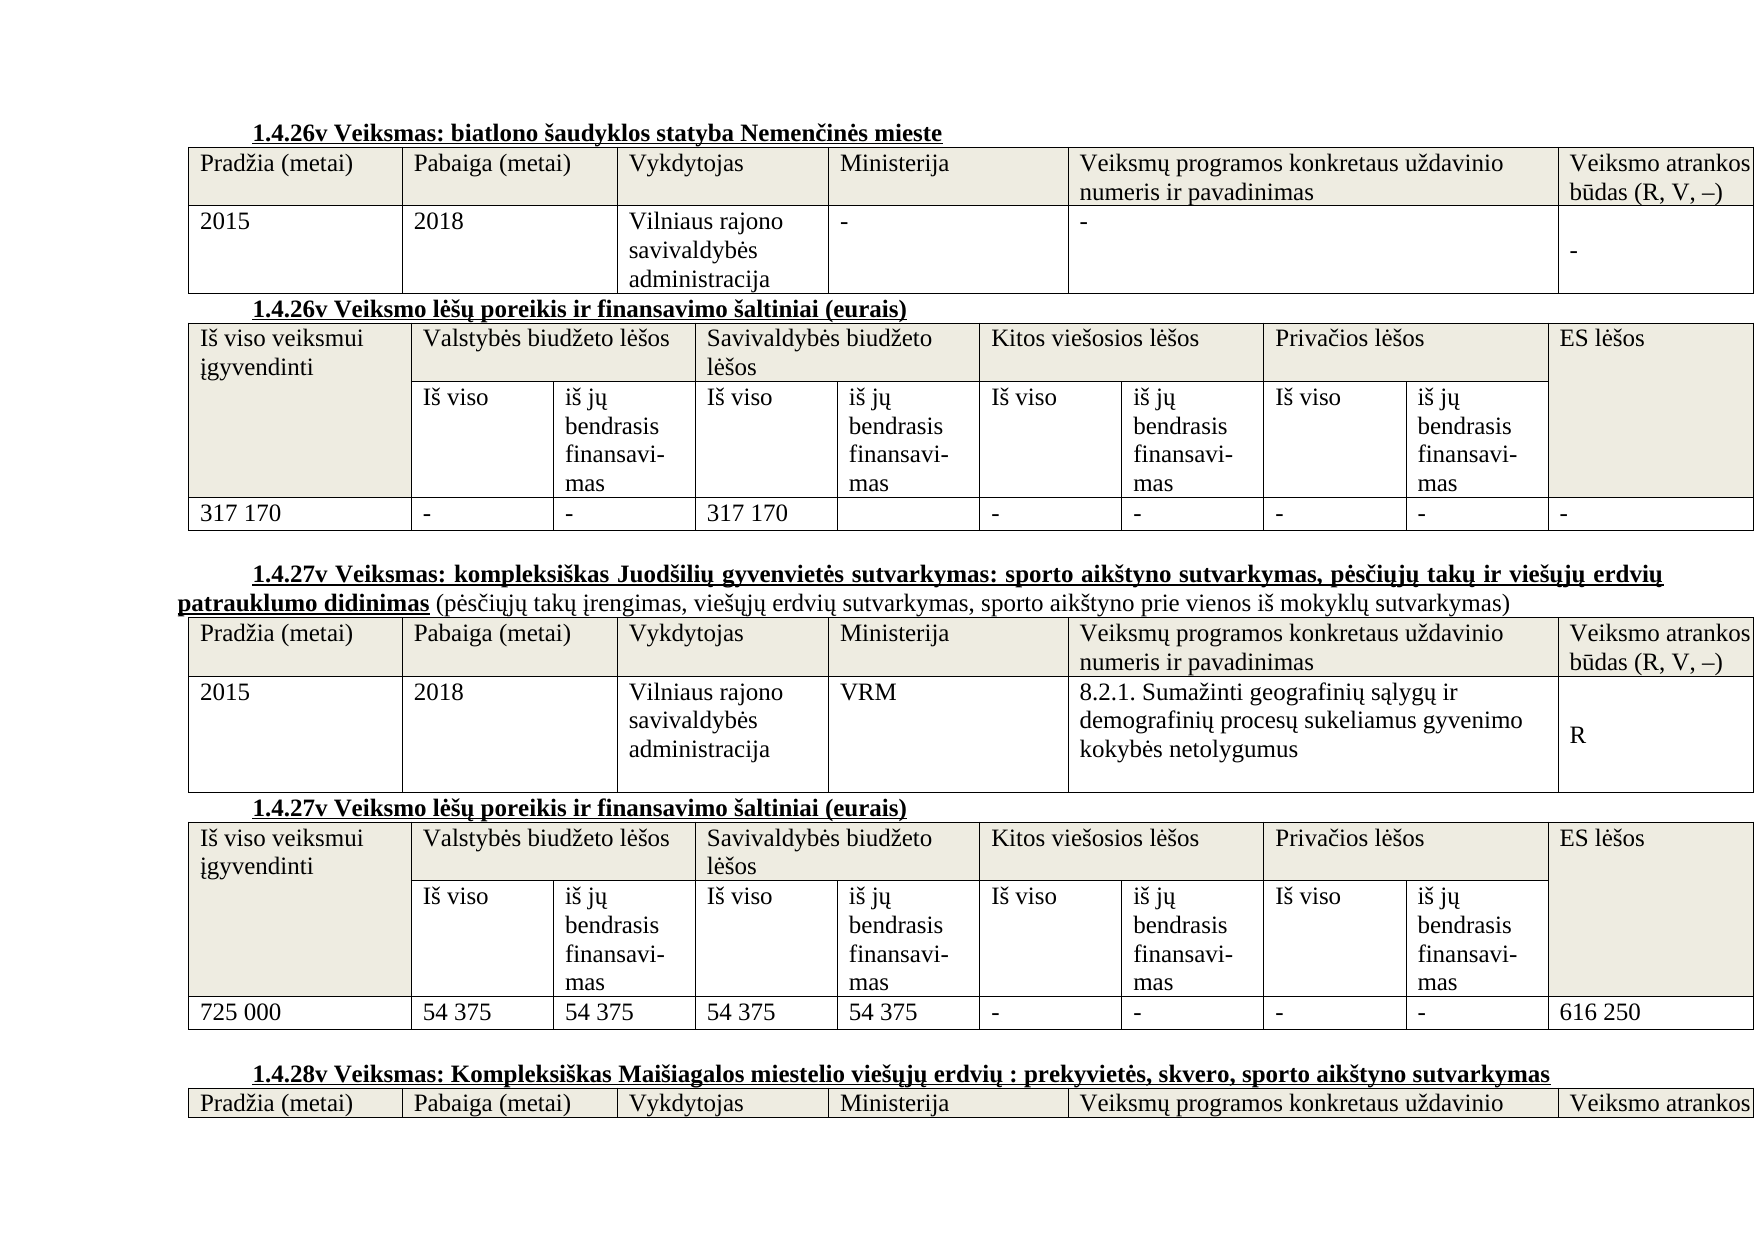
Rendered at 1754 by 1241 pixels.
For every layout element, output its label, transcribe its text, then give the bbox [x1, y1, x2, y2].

table_cell 2018 [403, 206, 617, 293]
table_cell [838, 498, 979, 530]
table_header Veiksmų programos konkretaus uždavinio numeris ir pavadinimas [1069, 618, 1558, 676]
table_header Valstybės biudžeto lėšos [412, 324, 695, 381]
table_cell Iš viso [412, 382, 553, 497]
table_cell - [412, 498, 553, 530]
table_cell 54 375 [412, 997, 553, 1029]
table_header Privačios lėšos [1264, 324, 1548, 381]
table_cell - [554, 498, 695, 530]
table_cell R [1559, 677, 1753, 792]
table_cell - [980, 498, 1121, 530]
table_header Savivaldybės biudžeto lėšos [696, 324, 979, 381]
table_header Veiksmų programos konkretaus uždavinio numeris ir pavadinimas [1069, 148, 1558, 205]
table_cell Iš viso [980, 382, 1121, 497]
table_header ES lėšos [1549, 823, 1753, 996]
text 1.4.27v Veiksmo lėšų poreikis ir finansavimo šaltiniai (eurais) [177, 793, 1665, 822]
table_header Veiksmo atrankos [1559, 1089, 1753, 1117]
text 1.4.27v Veiksmas: kompleksiškas Juodšilių gyvenvietės sutvarkymas: sporto aikštyno sutvarkymas, pėsčiųjų takų ir viešųjų erdvių patrauklumo didinimas (pėsčiųjų takų įrengimas, viešųjų erdvių sutvarkymas, sporto aikštyno prie vienos iš mokyklų sutvarkymas) [177, 559, 1665, 617]
table_cell - [980, 997, 1121, 1029]
text 1.4.28v Veiksmas: Kompleksiškas Maišiagalos miestelio viešųjų erdvių : prekyvietės, skvero, sporto aikštyno sutvarkymas [177, 1059, 1665, 1087]
table_cell iš jų bendrasis finansavi- mas [1407, 881, 1548, 996]
table_cell iš jų bendrasis finansavi- mas [554, 881, 695, 996]
table_cell Iš viso [980, 881, 1121, 996]
table_cell Iš viso [696, 881, 837, 996]
table_cell - [1122, 997, 1263, 1029]
table_header Pabaiga (metai) [403, 148, 617, 205]
table_cell 317 170 [189, 498, 411, 530]
table_cell iš jų bendrasis finansavi- mas [1122, 881, 1263, 996]
table_cell Iš viso [1264, 382, 1406, 497]
table_cell Vilniaus rajono savivaldybės administracija [618, 206, 828, 293]
table_header Iš viso veiksmui įgyvendinti [189, 823, 411, 996]
table_header Kitos viešosios lėšos [980, 823, 1263, 880]
table_cell 54 375 [838, 997, 979, 1029]
table_header Vykdytojas [618, 1089, 828, 1117]
table_header Privačios lėšos [1264, 823, 1548, 880]
table_cell - [1407, 997, 1548, 1029]
table_cell - [1069, 206, 1558, 293]
table_cell 8.2.1. Sumažinti geografinių sąlygų ir demografinių procesų sukeliamus gyvenimo kokybės netolygumus [1069, 677, 1558, 792]
table_header ES lėšos [1549, 324, 1753, 497]
table_header Veiksmo atrankos būdas (R, V, –) [1559, 618, 1753, 676]
table_cell - [1264, 498, 1406, 530]
table_header Pradžia (metai) [189, 618, 402, 676]
table_cell iš jų bendrasis finansavi- mas [838, 382, 979, 497]
table_header Kitos viešosios lėšos [980, 324, 1263, 381]
table_header Savivaldybės biudžeto lėšos [696, 823, 979, 880]
text 1.4.26v Veiksmas: biatlono šaudyklos statyba Nemenčinės mieste [177, 118, 1665, 147]
table_header Iš viso veiksmui įgyvendinti [189, 324, 411, 497]
table_cell 725 000 [189, 997, 411, 1029]
table_cell Iš viso [412, 881, 553, 996]
table_header Ministerija [829, 1089, 1068, 1117]
table_header Ministerija [829, 148, 1068, 205]
table_cell - [829, 206, 1068, 293]
table_cell iš jų bendrasis finansavi- mas [1122, 382, 1263, 497]
table_cell 2018 [403, 677, 617, 792]
table_header Valstybės biudžeto lėšos [412, 823, 695, 880]
table_header Veiksmo atrankos būdas (R, V, –) [1559, 148, 1753, 205]
text 1.4.26v Veiksmo lėšų poreikis ir finansavimo šaltiniai (eurais) [177, 294, 1665, 322]
table_cell Vilniaus rajono savivaldybės administracija [618, 677, 828, 792]
table_cell Iš viso [696, 382, 837, 497]
table_cell - [1559, 206, 1753, 293]
table_cell 54 375 [554, 997, 695, 1029]
table_cell 2015 [189, 206, 402, 293]
table_header Ministerija [829, 618, 1068, 676]
table_header Pradžia (metai) [189, 148, 402, 205]
table_cell - [1264, 997, 1406, 1029]
table_header Veiksmų programos konkretaus uždavinio [1069, 1089, 1558, 1117]
table_cell Iš viso [1264, 881, 1406, 996]
table_cell 317 170 [696, 498, 837, 530]
table_header Pabaiga (metai) [403, 1089, 617, 1117]
table_header Pradžia (metai) [189, 1089, 402, 1117]
table_cell 54 375 [696, 997, 837, 1029]
table_cell iš jų bendrasis finansavi- mas [554, 382, 695, 497]
table_cell - [1122, 498, 1263, 530]
table_header Vykdytojas [618, 148, 828, 205]
table_header Vykdytojas [618, 618, 828, 676]
table_cell VRM [829, 677, 1068, 792]
table_cell 2015 [189, 677, 402, 792]
table_cell 616 250 [1549, 997, 1753, 1029]
table_cell iš jų bendrasis finansavi- mas [1407, 382, 1548, 497]
table_header Pabaiga (metai) [403, 618, 617, 676]
table_cell iš jų bendrasis finansavi- mas [838, 881, 979, 996]
table_cell - [1407, 498, 1548, 530]
table_cell - [1549, 498, 1753, 530]
